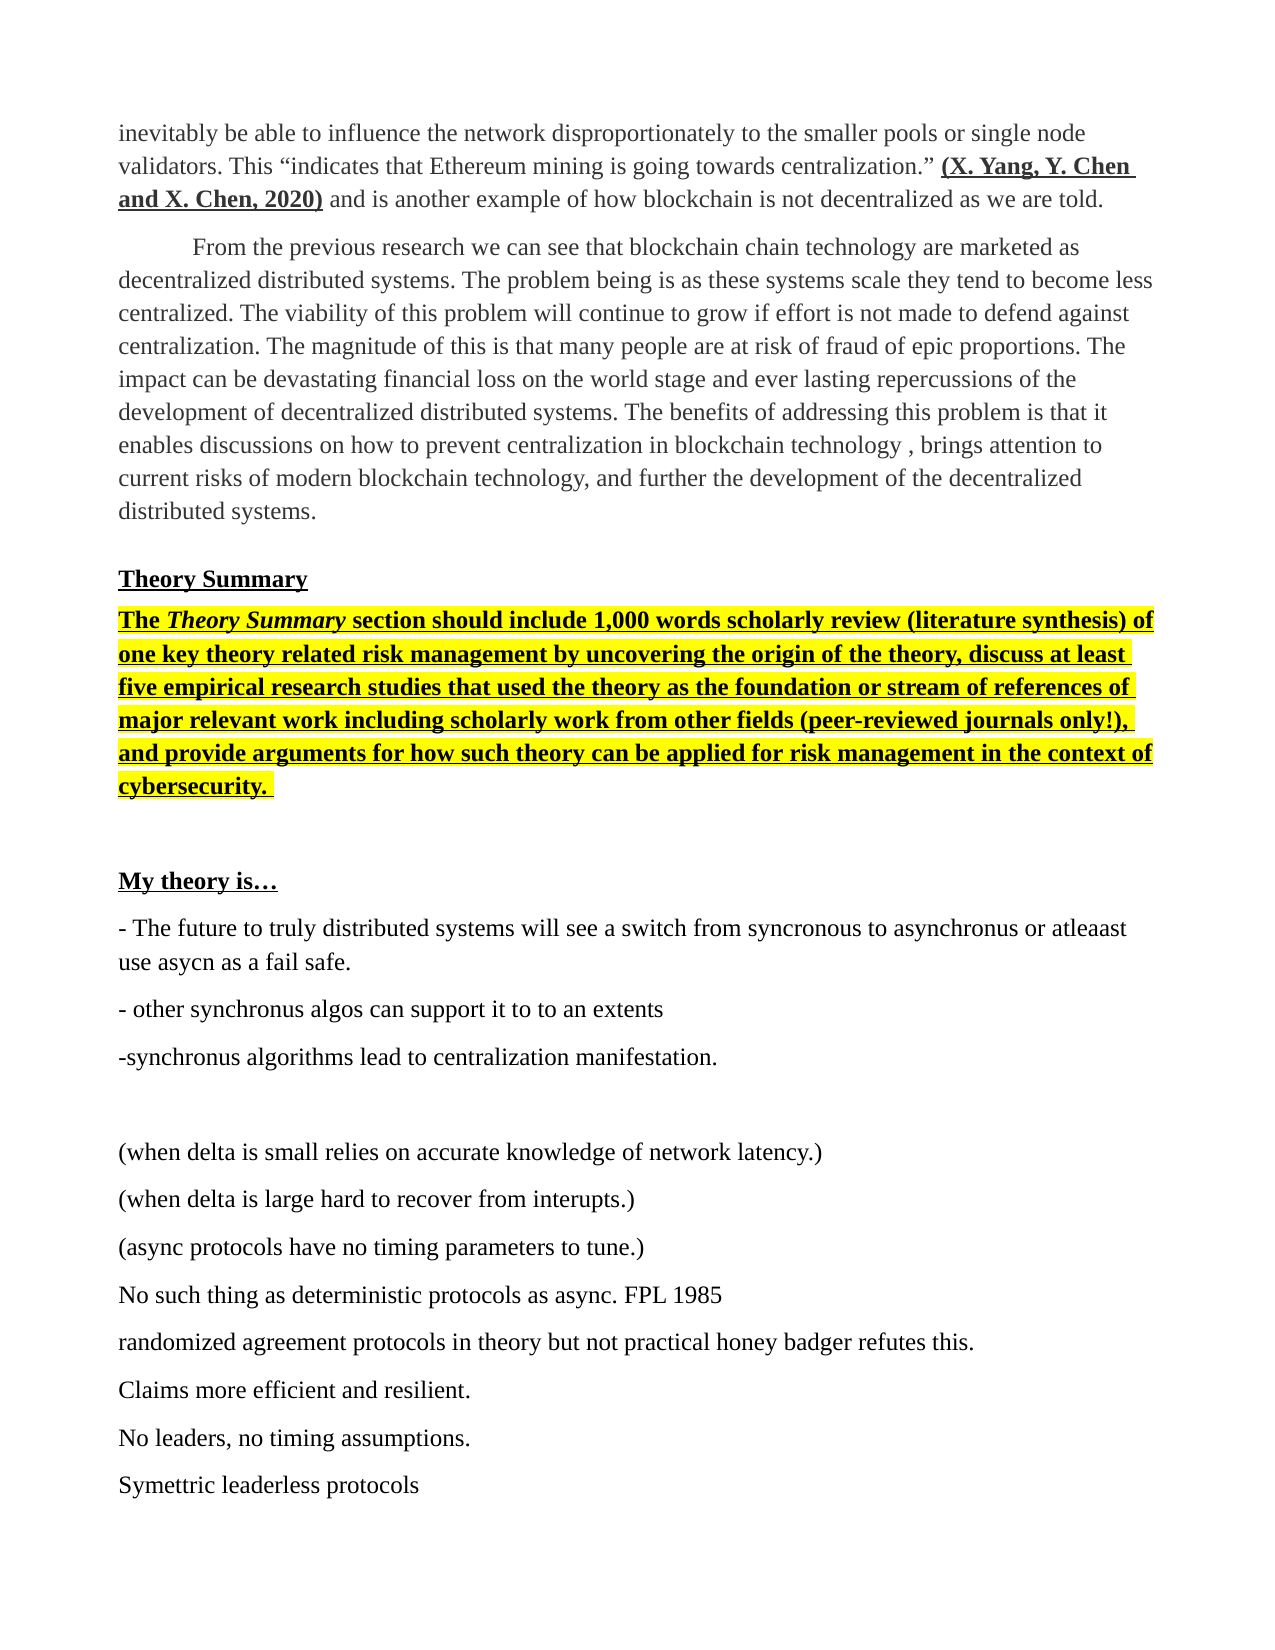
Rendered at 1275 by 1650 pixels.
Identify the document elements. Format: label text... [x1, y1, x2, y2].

text My theory is… [118, 866, 1157, 895]
text -synchronus algorithms lead to centralization manifestation. [118, 1042, 1157, 1071]
text No leaders, no timing assumptions. [118, 1423, 1157, 1451]
text No such thing as deterministic protocols as async. FPL 1985 [118, 1280, 1157, 1308]
text (when delta is small relies on accurate knowledge of network latency.) [118, 1137, 1157, 1166]
text randomized agreement protocols in theory but not practical honey badger refutes this. [118, 1327, 1157, 1356]
text Symettric leaderless protocols [118, 1470, 1157, 1499]
subtitle Theory Summary [118, 564, 1157, 593]
text - other synchronus algos can support it to to an extents [118, 994, 1157, 1023]
text From the previous research we can see that blockchain chain technology are marketed as decentralized distributed systems. The problem being is as these systems scale they tend to become less centralized. The viability of this problem will continue to grow if effort is not made to defend against centralization. The magnitude of this is that many people are at risk of fraud of epic proportions. The impact can be devastating financial loss on the world stage and ever lasting repercussions of the development of decentralized distributed systems. The benefits of addressing this problem is that it enables discussions on how to prevent centralization in blockchain technology , brings attention to current risks of modern blockchain technology, and further the development of the decentralized distributed systems. [118, 232, 1157, 525]
text inevitably be able to influence the network disproportionately to the smaller pools or single node validators. This “indicates that Ethereum mining is going towards centralization.” (X. Yang, Y. Chen and X. Chen, 2020) and is another example of how blockchain is not decentralized as we are told. [118, 118, 1157, 213]
text The Theory Summary section should include 1,000 words scholarly review (literature synthesis) of one key theory related risk management by uncovering the origin of the theory, discuss at least five empirical research studies that used the theory as the foundation or stream of references of major relevant work including scholarly work from other fields (peer-reviewed journals only!), and provide arguments for how such theory can be applied for risk management in the context of cybersecurity. [118, 606, 1157, 799]
text (when delta is large hard to recover from interupts.) [118, 1184, 1157, 1213]
text - The future to truly distributed systems will see a switch from syncronous to asynchronus or atleaast use asycn as a fail safe. [118, 913, 1157, 975]
text (async protocols have no timing parameters to tune.) [118, 1232, 1157, 1261]
text Claims more efficient and resilient. [118, 1375, 1157, 1404]
